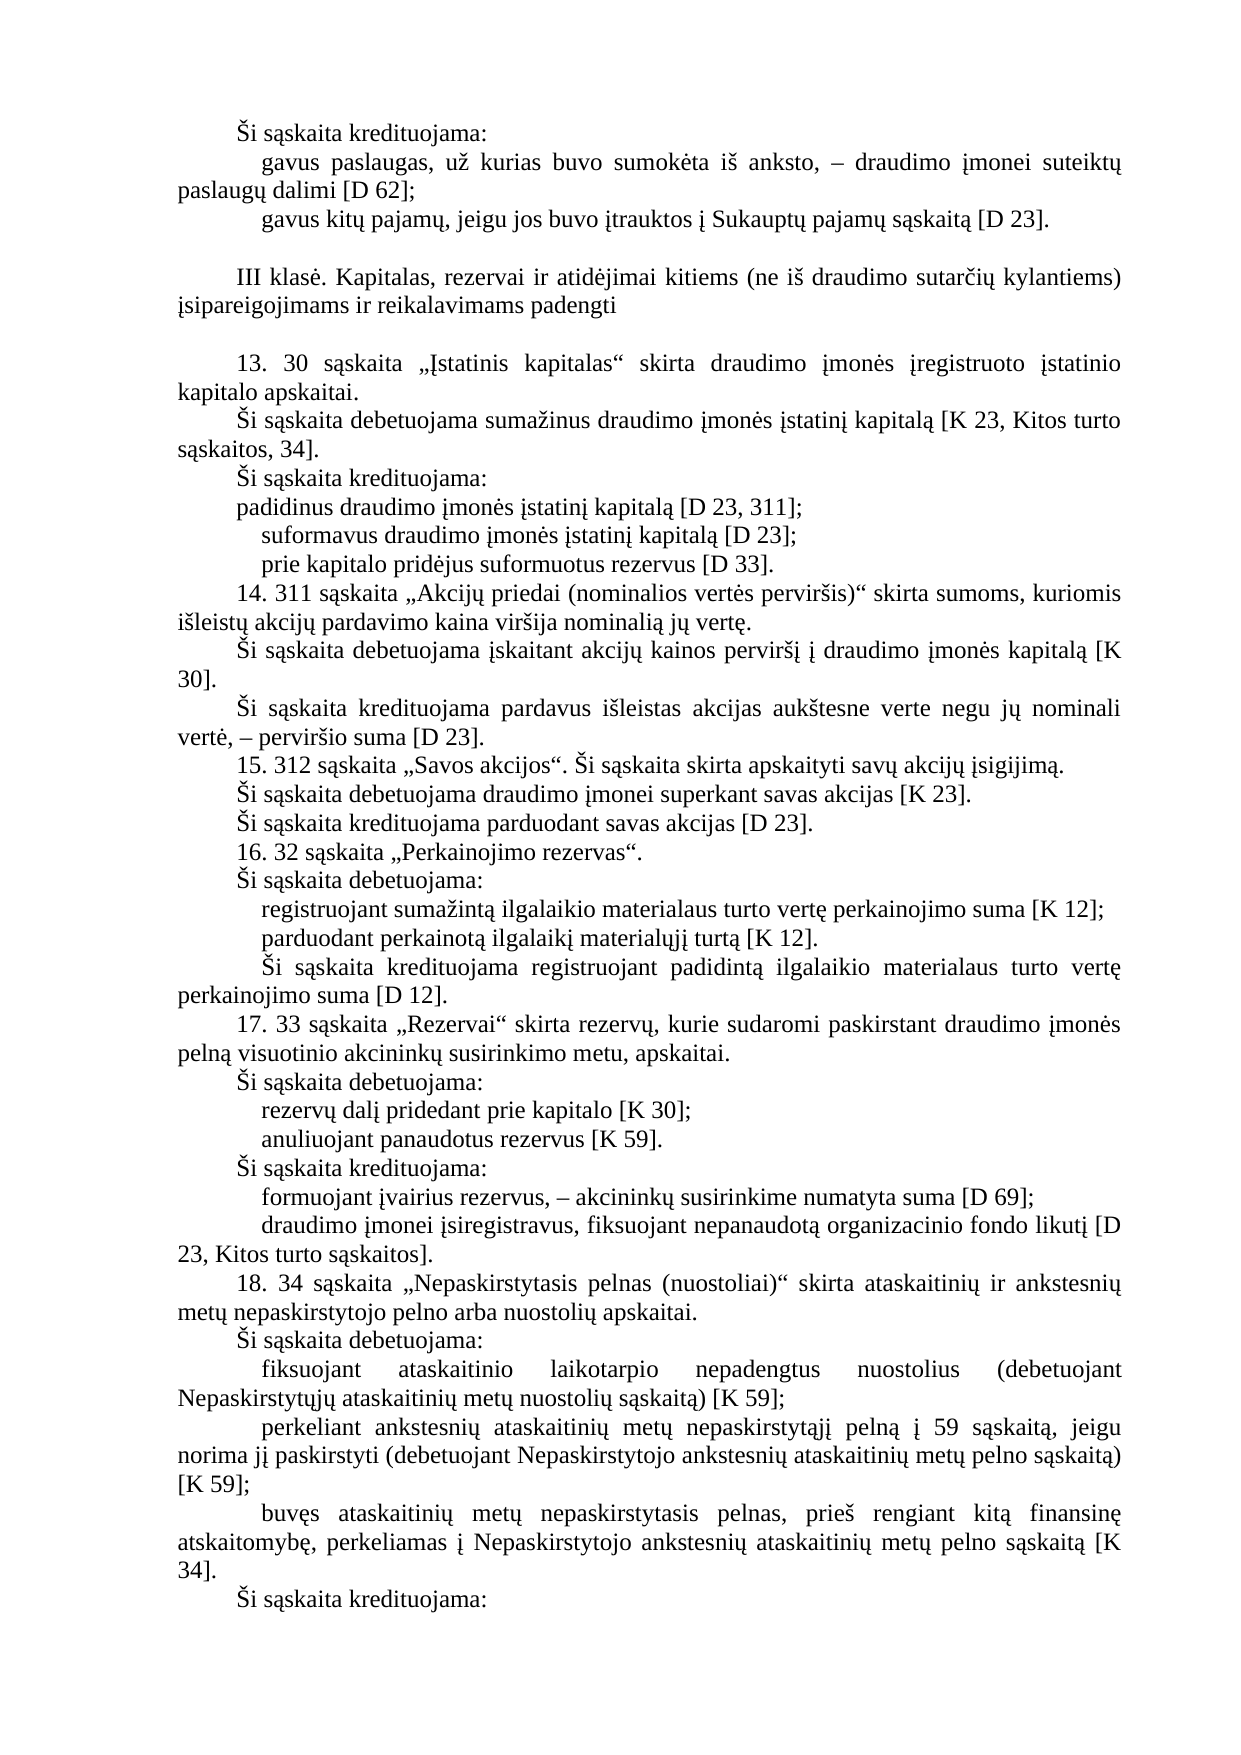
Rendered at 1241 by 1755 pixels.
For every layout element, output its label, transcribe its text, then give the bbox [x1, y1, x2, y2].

text formuojant įvairius rezervus, – akcininkų susirinkime numatyta suma [D 69]; [177, 1182, 1122, 1211]
text Ši sąskaita kredituojama: [177, 1584, 1122, 1613]
text Ši sąskaita kredituojama: [177, 118, 1122, 147]
text Ši sąskaita debetuojama draudimo įmonei superkant savas akcijas [K 23]. [177, 779, 1122, 808]
text perkeliant ankstesnių ataskaitinių metų nepaskirstytąjį pelną į 59 sąskaitą, jeigu norima jį paskirstyti (debetuojant Nepaskirstytojo ankstesnių ataskaitinių metų pelno sąskaitą) [K 59]; [177, 1412, 1122, 1498]
text Ši sąskaita kredituojama parduodant savas akcijas [D 23]. [177, 808, 1122, 837]
text Ši sąskaita debetuojama įskaitant akcijų kainos perviršį į draudimo įmonės kapitalą [K 30]. [177, 636, 1122, 693]
text prie kapitalo pridėjus suformuotus rezervus [D 33]. [177, 549, 1122, 578]
text anuliuojant panaudotus rezervus [K 59]. [177, 1124, 1122, 1153]
text Ši sąskaita kredituojama registruojant padidintą ilgalaikio materialaus turto vertę perkainojimo suma [D 12]. [177, 952, 1122, 1009]
text draudimo įmonei įsiregistravus, fiksuojant nepanaudotą organizacinio fondo likutį [D 23, Kitos turto sąskaitos]. [177, 1211, 1122, 1268]
text 14. 311 sąskaita „Akcijų priedai (nominalios vertės perviršis)“ skirta sumoms, kuriomis išleistų akcijų pardavimo kaina viršija nominalią jų vertę. [177, 578, 1122, 636]
text parduodant perkainotą ilgalaikį materialųjį turtą [K 12]. [177, 923, 1122, 952]
text 18. 34 sąskaita „Nepaskirstytasis pelnas (nuostoliai)“ skirta ataskaitinių ir ankstesnių metų nepaskirstytojo pelno arba nuostolių apskaitai. [177, 1268, 1122, 1326]
text 15. 312 sąskaita „Savos akcijos“. Ši sąskaita skirta apskaityti savų akcijų įsigijimą. [177, 751, 1122, 779]
text 16. 32 sąskaita „Perkainojimo rezervas“. [177, 837, 1122, 866]
text registruojant sumažintą ilgalaikio materialaus turto vertę perkainojimo suma [K 12]; [177, 894, 1122, 923]
text Ši sąskaita kredituojama: [177, 1153, 1122, 1182]
text fiksuojant ataskaitinio laikotarpio nepadengtus nuostolius (debetuojant Nepaskirstytųjų ataskaitinių metų nuostolių sąskaitą) [K 59]; [177, 1354, 1122, 1412]
text Ši sąskaita debetuojama: [177, 866, 1122, 894]
text III klasė. Kapitalas, rezervai ir atidėjimai kitiems (ne iš draudimo sutarčių kylantiems) įsipareigojimams ir reikalavimams padengti [177, 262, 1122, 319]
text 13. 30 sąskaita „Įstatinis kapitalas“ skirta draudimo įmonės įregistruoto įstatinio kapitalo apskaitai. [177, 348, 1122, 406]
text buvęs ataskaitinių metų nepaskirstytasis pelnas, prieš rengiant kitą finansinę atskaitomybę, perkeliamas į Nepaskirstytojo ankstesnių ataskaitinių metų pelno sąskaitą [K 34]. [177, 1498, 1122, 1584]
text Ši sąskaita kredituojama pardavus išleistas akcijas aukštesne verte negu jų nominali vertė, – perviršio suma [D 23]. [177, 693, 1122, 751]
text Ši sąskaita debetuojama: [177, 1067, 1122, 1096]
text rezervų dalį pridedant prie kapitalo [K 30]; [177, 1096, 1122, 1124]
text gavus paslaugas, už kurias buvo sumokėta iš anksto, – draudimo įmonei suteiktų paslaugų dalimi [D 62]; [177, 147, 1122, 204]
text Ši sąskaita kredituojama: [177, 463, 1122, 492]
text Ši sąskaita debetuojama: [177, 1326, 1122, 1354]
text suformavus draudimo įmonės įstatinį kapitalą [D 23]; [177, 521, 1122, 549]
text padidinus draudimo įmonės įstatinį kapitalą [D 23, 311]; [177, 492, 1122, 521]
text 17. 33 sąskaita „Rezervai“ skirta rezervų, kurie sudaromi paskirstant draudimo įmonės pelną visuotinio akcininkų susirinkimo metu, apskaitai. [177, 1009, 1122, 1067]
text Ši sąskaita debetuojama sumažinus draudimo įmonės įstatinį kapitalą [K 23, Kitos turto sąskaitos, 34]. [177, 406, 1122, 463]
text gavus kitų pajamų, jeigu jos buvo įtrauktos į Sukauptų pajamų sąskaitą [D 23]. [177, 204, 1122, 233]
